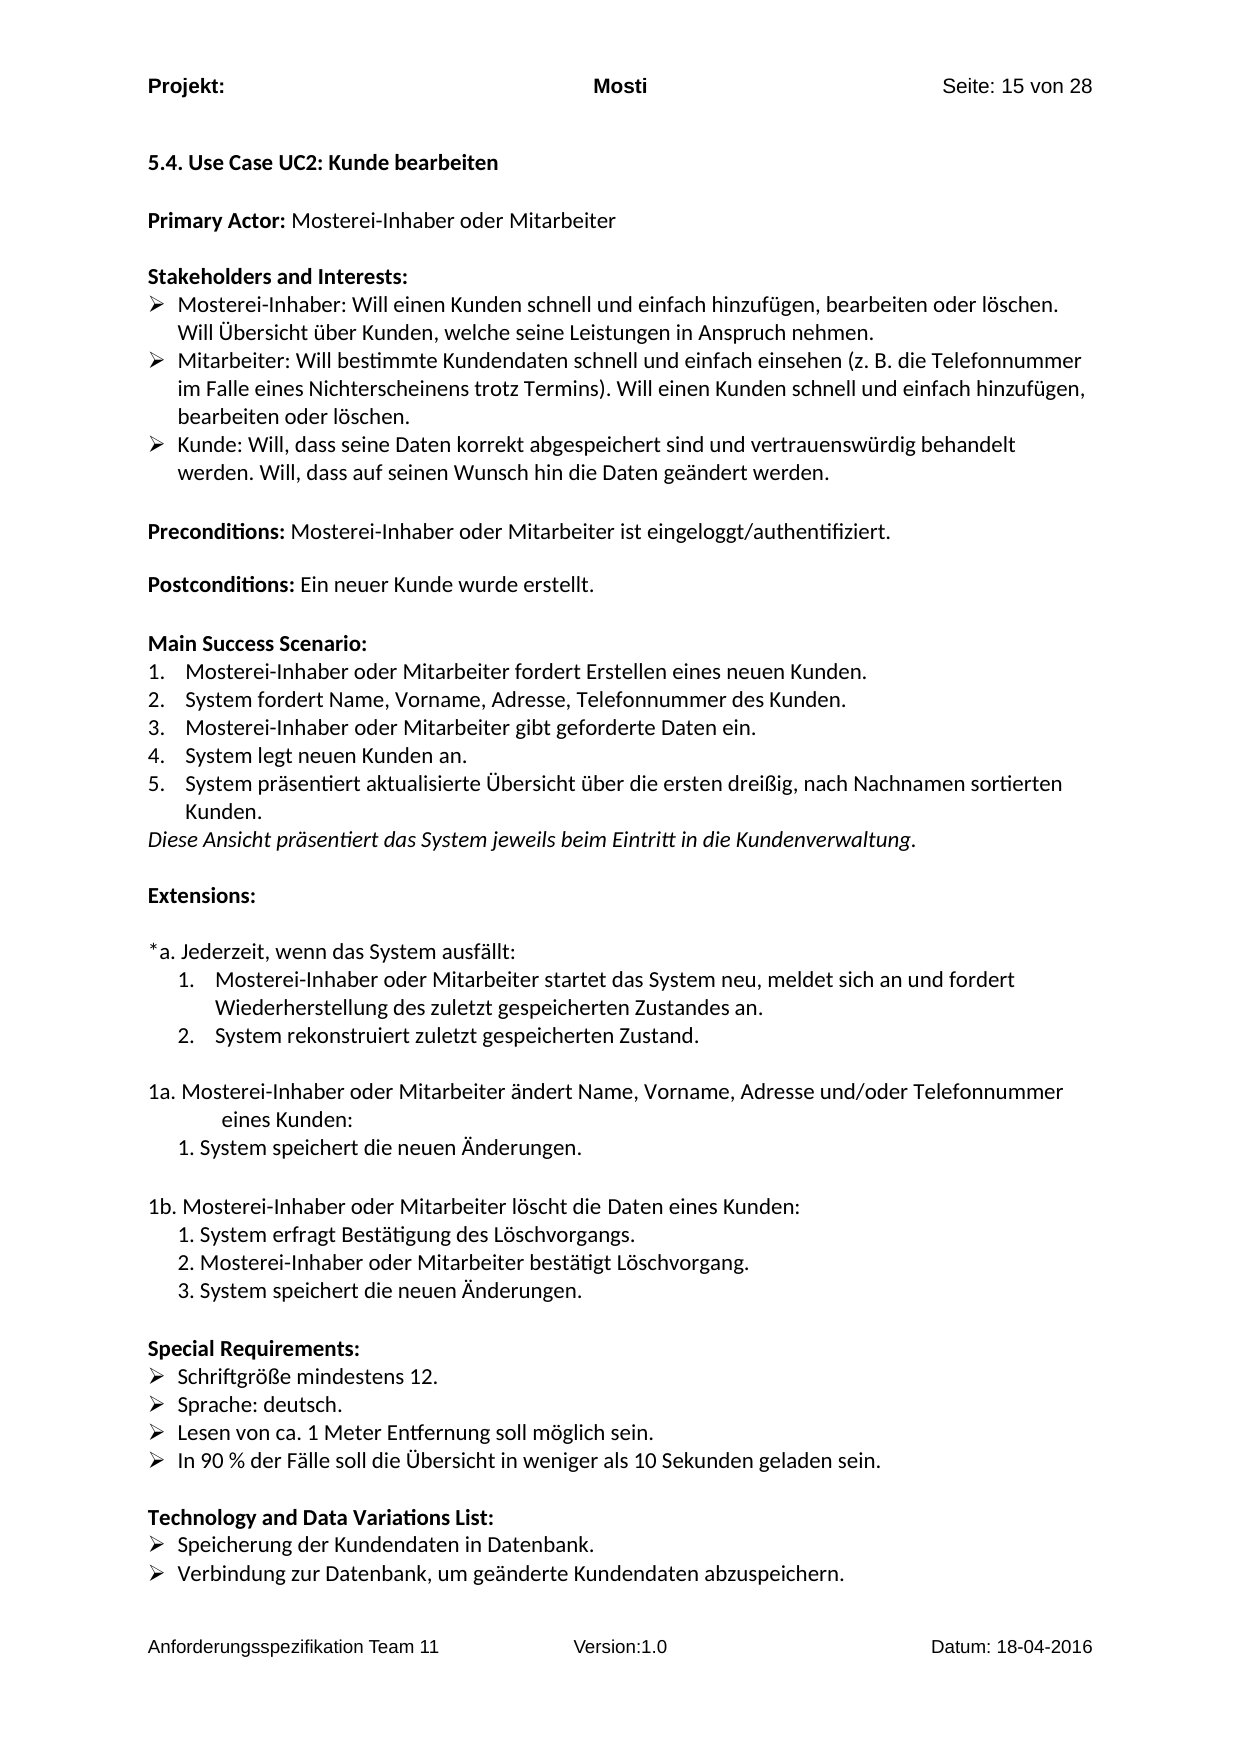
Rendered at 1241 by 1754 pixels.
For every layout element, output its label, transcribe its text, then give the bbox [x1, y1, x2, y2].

text 3. System speichert die neuen Änderungen. [177, 1276, 1092, 1304]
text 2. Mosterei-Inhaber oder Mitarbeiter bestätigt Löschvorgang. [177, 1248, 1092, 1276]
list System legt neuen Kunden an. [148, 741, 1092, 769]
list System rekonstruiert zuletzt gespeicherten Zustand. [177, 1021, 1092, 1049]
text Special Requirements: [148, 1334, 1092, 1362]
text 1. System erfragt Bestätigung des Löschvorgangs. [177, 1220, 1092, 1248]
list Verbindung zur Datenbank, um geänderte Kundendaten abzuspeichern. [148, 1559, 1092, 1587]
list System präsentiert aktualisierte Übersicht über die ersten dreißig, nach Nachnamen sortierten Kunden. [148, 769, 1092, 825]
list Mosterei-Inhaber oder Mitarbeiter fordert Erstellen eines neuen Kunden. [148, 657, 1092, 685]
text Primary Actor: Mosterei-Inhaber oder Mitarbeiter [148, 206, 1092, 234]
text Extensions: [148, 881, 1092, 909]
text 1a. Mosterei-Inhaber oder Mitarbeiter ändert Name, Vorname, Adresse und/oder Telefonnummer eines Kunden: [148, 1077, 1092, 1133]
list Mitarbeiter: Will bestimmte Kundendaten schnell und einfach einsehen (z. B. die Telefonnummer im Falle eines Nichterscheinens trotz Termins). Will einen Kunden schnell und einfach hinzufügen, bearbeiten oder löschen. [148, 346, 1092, 430]
list In 90 % der Fälle soll die Übersicht in weniger als 10 Sekunden geladen sein. [148, 1447, 1092, 1474]
text 1. System speichert die neuen Änderungen. [177, 1133, 1092, 1161]
text Main Success Scenario: [148, 629, 1092, 657]
list Lesen von ca. 1 Meter Entfernung soll möglich sein. [148, 1418, 1092, 1447]
list System fordert Name, Vorname, Adresse, Telefonnummer des Kunden. [148, 685, 1092, 713]
list Schriftgröße mindestens 12. [148, 1362, 1092, 1391]
text Technology and Data Variations List: [148, 1503, 1092, 1531]
list Mosterei-Inhaber: Will einen Kunden schnell und einfach hinzufügen, bearbeiten oder löschen. Will Übersicht über Kunden, welche seine Leistungen in Anspruch nehmen. [148, 290, 1092, 346]
text Stakeholders and Interests: [148, 262, 1092, 290]
list Sprache: deutsch. [148, 1391, 1092, 1418]
list Mosterei-Inhaber oder Mitarbeiter startet das System neu, meldet sich an und fordert Wiederherstellung des zuletzt gespeicherten Zustandes an. [177, 965, 1092, 1021]
list Speicherung der Kundendaten in Datenbank. [148, 1531, 1092, 1559]
list Mosterei-Inhaber oder Mitarbeiter gibt geforderte Daten ein. [148, 713, 1092, 741]
text Postconditions: Ein neuer Kunde wurde erstellt. [148, 570, 1092, 598]
subtitle 5.4. Use Case UC2: Kunde bearbeiten [148, 148, 1092, 176]
text Diese Ansicht präsentiert das System jeweils beim Eintritt in die Kundenverwaltung. [148, 825, 1092, 853]
list Kunde: Will, dass seine Daten korrekt abgespeichert sind und vertrauenswürdig behandelt werden. Will, dass auf seinen Wunsch hin die Daten geändert werden. [148, 430, 1092, 486]
text Preconditions: Mosterei-Inhaber oder Mitarbeiter ist eingeloggt/authentifiziert. [148, 517, 1092, 545]
text *a. Jederzeit, wenn das System ausfällt: [148, 937, 1092, 965]
text 1b. Mosterei-Inhaber oder Mitarbeiter löscht die Daten eines Kunden: [148, 1192, 1092, 1220]
